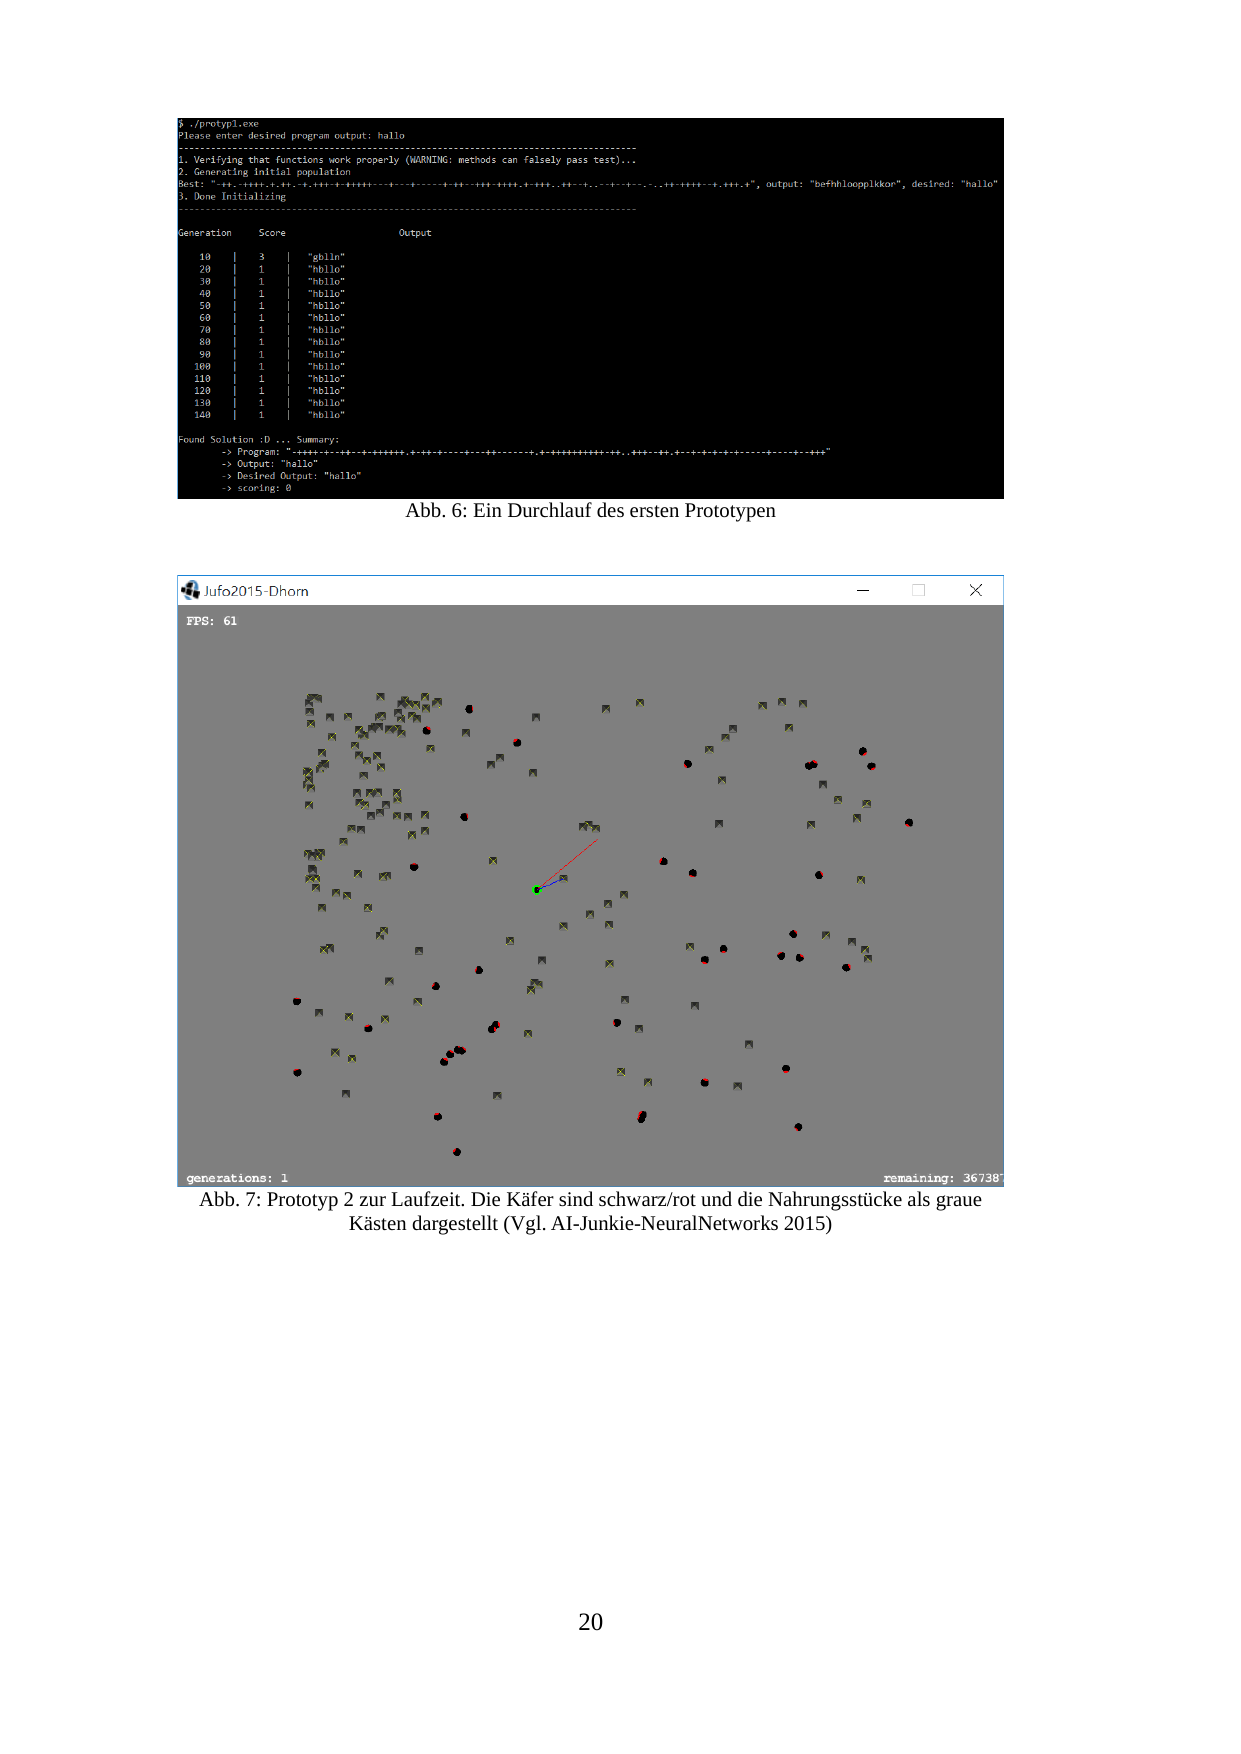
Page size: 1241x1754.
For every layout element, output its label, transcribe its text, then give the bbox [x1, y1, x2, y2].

text Abb. 6: Ein Durchlauf des ersten Prototypen [177, 499, 1004, 522]
picture [177, 575, 1004, 1187]
picture [177, 118, 1004, 499]
text Abb. 7: Prototyp 2 zur Laufzeit. Die Käfer sind schwarz/rot und die Nahrungsstücke als graue Kästen dargestellt (Vgl. AI-Junkie-NeuralNetworks 2015) [177, 1187, 1004, 1234]
